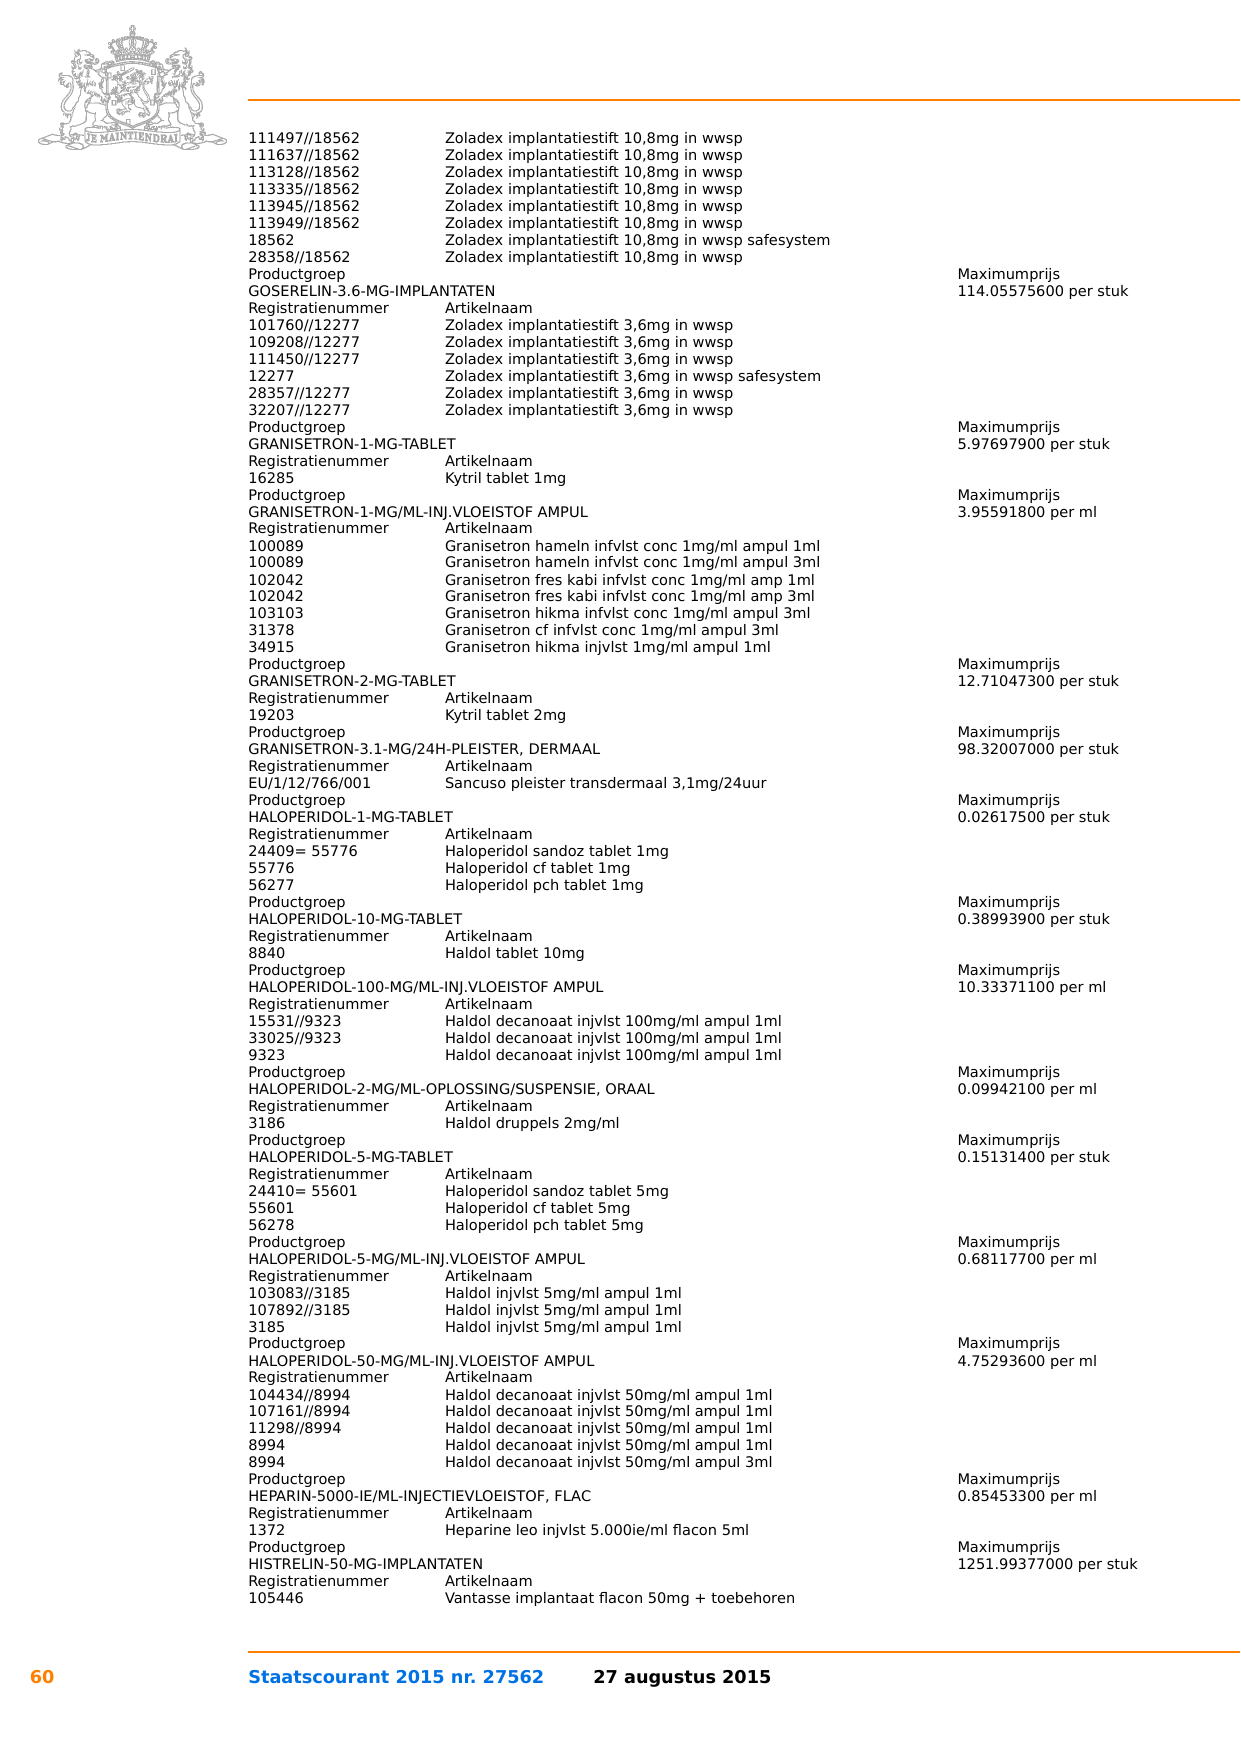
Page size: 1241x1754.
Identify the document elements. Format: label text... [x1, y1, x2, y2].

table_cell Zoladex implantatiestift 3,6mg in wwsp [439, 334, 951, 351]
table_cell Maximumprijs [951, 1234, 1163, 1251]
table_cell [439, 419, 951, 436]
table_cell [951, 368, 1163, 384]
table_cell 56278 [248, 1217, 439, 1233]
table_cell 24409= 55776 [248, 843, 439, 860]
table_cell [439, 724, 951, 741]
table_cell Haldol tablet 10mg [439, 945, 951, 962]
table_cell 24410= 55601 [248, 1183, 439, 1199]
table_cell Zoladex implantatiestift 10,8mg in wwsp [439, 215, 951, 232]
table_cell [951, 215, 1163, 232]
table_cell Zoladex implantatiestift 3,6mg in wwsp [439, 351, 951, 368]
table_cell Sancuso pleister transdermaal 3,1mg/24uur [439, 775, 951, 792]
table_cell [951, 1200, 1163, 1217]
table_cell 12277 [248, 368, 439, 384]
table_cell Productgroep [248, 1335, 439, 1352]
table_cell [951, 588, 1163, 605]
table_cell Productgroep [248, 962, 439, 979]
table_cell [951, 520, 1163, 537]
table_cell [439, 1132, 951, 1149]
table_cell [439, 1234, 951, 1251]
table_cell [951, 1030, 1163, 1047]
table_cell HEPARIN-5000-IE/ML-INJECTIEVLOEISTOF, FLAC [248, 1488, 951, 1505]
table_cell [951, 996, 1163, 1013]
table_cell 0.85453300 per ml [951, 1488, 1163, 1505]
table_cell [951, 1505, 1163, 1522]
table_cell Registratienummer [248, 928, 439, 945]
table_cell Haloperidol sandoz tablet 5mg [439, 1183, 951, 1199]
table_cell 114.05575600 per stuk [951, 283, 1163, 300]
table_cell 100089 [248, 538, 439, 554]
table_cell 3185 [248, 1319, 439, 1335]
table_cell 12.71047300 per stuk [951, 673, 1163, 690]
table_cell [951, 1369, 1163, 1386]
table_cell [951, 775, 1163, 792]
table_cell Artikelnaam [439, 300, 951, 317]
table_cell Haldol injvlst 5mg/ml ampul 1ml [439, 1285, 951, 1301]
table_cell Vantasse implantaat flacon 50mg + toebehoren [439, 1590, 951, 1607]
table_cell [951, 1522, 1163, 1539]
table_cell Maximumprijs [951, 1064, 1163, 1081]
table_cell 9323 [248, 1047, 439, 1064]
table_cell [951, 1301, 1163, 1318]
table_cell Registratienummer [248, 300, 439, 317]
table_cell Haldol injvlst 5mg/ml ampul 1ml [439, 1301, 951, 1318]
table_cell HALOPERIDOL-5-MG-TABLET [248, 1149, 951, 1166]
table_cell [951, 1454, 1163, 1471]
table_cell Maximumprijs [951, 894, 1163, 911]
table_cell Zoladex implantatiestift 3,6mg in wwsp [439, 317, 951, 334]
table_cell 31378 [248, 622, 439, 639]
table_cell GRANISETRON-3.1-MG/24H-PLEISTER, DERMAAL [248, 741, 951, 758]
table_cell Artikelnaam [439, 996, 951, 1013]
table_cell Productgroep [248, 792, 439, 809]
table_cell Granisetron hikma infvlst conc 1mg/ml ampul 3ml [439, 605, 951, 622]
table_cell 0.09942100 per ml [951, 1081, 1163, 1098]
table_cell Haldol decanoaat injvlst 100mg/ml ampul 1ml [439, 1047, 951, 1064]
table_cell [439, 486, 951, 503]
table_cell Granisetron hameln infvlst conc 1mg/ml ampul 3ml [439, 554, 951, 571]
table_cell 18562 [248, 232, 439, 249]
table_cell [951, 181, 1163, 198]
table_cell [951, 1420, 1163, 1437]
table_cell HALOPERIDOL-10-MG-TABLET [248, 911, 951, 928]
table_cell 56277 [248, 877, 439, 894]
table_cell [951, 1590, 1163, 1607]
table_cell 113945//18562 [248, 198, 439, 215]
table_cell [951, 843, 1163, 860]
table_cell Maximumprijs [951, 266, 1163, 283]
table_cell [951, 470, 1163, 486]
table_cell [951, 1319, 1163, 1335]
table_cell [951, 300, 1163, 317]
table_cell [951, 385, 1163, 402]
table_cell 103083//3185 [248, 1285, 439, 1301]
table_cell Zoladex implantatiestift 3,6mg in wwsp [439, 402, 951, 418]
table_cell Haldol decanoaat injvlst 100mg/ml ampul 1ml [439, 1030, 951, 1047]
table_cell Haldol decanoaat injvlst 50mg/ml ampul 1ml [439, 1403, 951, 1420]
table_cell [951, 1386, 1163, 1403]
table_cell 107161//8994 [248, 1403, 439, 1420]
table_cell [439, 962, 951, 979]
table_cell [951, 249, 1163, 266]
table_cell 1251.99377000 per stuk [951, 1556, 1163, 1573]
table_cell Artikelnaam [439, 690, 951, 707]
table_cell HALOPERIDOL-1-MG-TABLET [248, 809, 951, 826]
table_cell 100089 [248, 554, 439, 571]
table_cell [439, 1335, 951, 1352]
table_cell Productgroep [248, 1539, 439, 1556]
table_cell Registratienummer [248, 1166, 439, 1183]
table_cell Haldol decanoaat injvlst 50mg/ml ampul 1ml [439, 1420, 951, 1437]
table_cell 0.15131400 per stuk [951, 1149, 1163, 1166]
table_cell Zoladex implantatiestift 10,8mg in wwsp [439, 147, 951, 164]
table_cell 5.97697900 per stuk [951, 436, 1163, 452]
table_cell Artikelnaam [439, 1573, 951, 1590]
table_cell [951, 1166, 1163, 1183]
table_cell 32207//12277 [248, 402, 439, 418]
table_cell [951, 351, 1163, 368]
table_cell Artikelnaam [439, 1369, 951, 1386]
table_cell Zoladex implantatiestift 10,8mg in wwsp safesystem [439, 232, 951, 249]
table_cell Productgroep [248, 266, 439, 283]
table_cell [951, 1098, 1163, 1115]
table_cell Registratienummer [248, 1369, 439, 1386]
table_cell 104434//8994 [248, 1386, 439, 1403]
table_cell 102042 [248, 571, 439, 588]
table_cell Zoladex implantatiestift 10,8mg in wwsp [439, 198, 951, 215]
table_cell 16285 [248, 470, 439, 486]
table_cell HALOPERIDOL-50-MG/ML-INJ.VLOEISTOF AMPUL [248, 1353, 951, 1369]
table_cell 98.32007000 per stuk [951, 741, 1163, 758]
table_cell [951, 1183, 1163, 1199]
table_cell [439, 1539, 951, 1556]
table_cell Productgroep [248, 486, 439, 503]
table_cell Registratienummer [248, 1268, 439, 1284]
table_cell [951, 622, 1163, 639]
table_cell 8840 [248, 945, 439, 962]
table_cell [951, 317, 1163, 334]
table_cell Haloperidol cf tablet 5mg [439, 1200, 951, 1217]
table_cell Productgroep [248, 724, 439, 741]
table_cell [951, 402, 1163, 418]
table_cell 55601 [248, 1200, 439, 1217]
table_cell [951, 1573, 1163, 1590]
table_cell 105446 [248, 1590, 439, 1607]
table_cell Haldol druppels 2mg/ml [439, 1115, 951, 1132]
table_cell Zoladex implantatiestift 10,8mg in wwsp [439, 181, 951, 198]
table_cell [439, 894, 951, 911]
table_cell [951, 826, 1163, 843]
table_cell GOSERELIN-3.6-MG-IMPLANTATEN [248, 283, 951, 300]
table_cell [951, 1268, 1163, 1284]
table_cell Kytril tablet 1mg [439, 470, 951, 486]
table_cell Productgroep [248, 1471, 439, 1488]
table_cell Granisetron cf infvlst conc 1mg/ml ampul 3ml [439, 622, 951, 639]
table_cell [951, 758, 1163, 775]
table_cell Artikelnaam [439, 1505, 951, 1522]
table_cell Maximumprijs [951, 486, 1163, 503]
table_cell 19203 [248, 707, 439, 724]
table_cell Zoladex implantatiestift 10,8mg in wwsp [439, 249, 951, 266]
table_cell 103103 [248, 605, 439, 622]
table_cell 28357//12277 [248, 385, 439, 402]
table_cell 3.95591800 per ml [951, 504, 1163, 520]
table_cell 10.33371100 per ml [951, 979, 1163, 996]
table_cell [439, 1064, 951, 1081]
table_cell Registratienummer [248, 996, 439, 1013]
table_cell 3186 [248, 1115, 439, 1132]
table_cell 113949//18562 [248, 215, 439, 232]
table_cell Zoladex implantatiestift 3,6mg in wwsp safesystem [439, 368, 951, 384]
table_cell Artikelnaam [439, 520, 951, 537]
table_cell [951, 1115, 1163, 1132]
table_cell Zoladex implantatiestift 3,6mg in wwsp [439, 385, 951, 402]
table_cell Heparine leo injvlst 5.000ie/ml flacon 5ml [439, 1522, 951, 1539]
table_cell Granisetron fres kabi infvlst conc 1mg/ml amp 1ml [439, 571, 951, 588]
table_cell HALOPERIDOL-2-MG/ML-OPLOSSING/SUSPENSIE, ORAAL [248, 1081, 951, 1098]
table_cell [951, 571, 1163, 588]
table_cell Registratienummer [248, 453, 439, 469]
table_cell [951, 198, 1163, 215]
table_cell Haloperidol pch tablet 5mg [439, 1217, 951, 1233]
table_cell Artikelnaam [439, 1268, 951, 1284]
table_cell [951, 1047, 1163, 1064]
table_cell Productgroep [248, 1234, 439, 1251]
table_cell 109208//12277 [248, 334, 439, 351]
table_cell EU/1/12/766/001 [248, 775, 439, 792]
table_cell [951, 639, 1163, 656]
table_cell Granisetron fres kabi infvlst conc 1mg/ml amp 3ml [439, 588, 951, 605]
table_cell [951, 1013, 1163, 1030]
table_cell [951, 538, 1163, 554]
table_cell 8994 [248, 1454, 439, 1471]
table_cell GRANISETRON-1-MG-TABLET [248, 436, 951, 452]
table_cell Zoladex implantatiestift 10,8mg in wwsp [439, 164, 951, 181]
table_cell Registratienummer [248, 520, 439, 537]
table_cell 55776 [248, 860, 439, 877]
table_cell 102042 [248, 588, 439, 605]
table_cell Registratienummer [248, 1505, 439, 1522]
table_cell Granisetron hameln infvlst conc 1mg/ml ampul 1ml [439, 538, 951, 554]
table_cell Registratienummer [248, 758, 439, 775]
table_cell [951, 690, 1163, 707]
table_cell 0.02617500 per stuk [951, 809, 1163, 826]
table_cell Artikelnaam [439, 758, 951, 775]
picture [38, 25, 227, 150]
table_cell [439, 792, 951, 809]
table_cell Productgroep [248, 1132, 439, 1149]
table_cell Haldol decanoaat injvlst 100mg/ml ampul 1ml [439, 1013, 951, 1030]
table_cell [951, 147, 1163, 164]
table_cell Maximumprijs [951, 792, 1163, 809]
table_cell Maximumprijs [951, 962, 1163, 979]
table_cell Productgroep [248, 419, 439, 436]
table_cell [951, 1217, 1163, 1233]
table_cell GRANISETRON-2-MG-TABLET [248, 673, 951, 690]
table_cell Maximumprijs [951, 1132, 1163, 1149]
table_cell 15531//9323 [248, 1013, 439, 1030]
table_cell Haldol decanoaat injvlst 50mg/ml ampul 1ml [439, 1437, 951, 1454]
table_cell Registratienummer [248, 826, 439, 843]
table_cell Maximumprijs [951, 724, 1163, 741]
table_cell 34915 [248, 639, 439, 656]
table_cell [951, 860, 1163, 877]
table_cell 11298//8994 [248, 1420, 439, 1437]
table_cell Haloperidol pch tablet 1mg [439, 877, 951, 894]
table_cell [439, 1471, 951, 1488]
table_cell 8994 [248, 1437, 439, 1454]
table_cell HALOPERIDOL-5-MG/ML-INJ.VLOEISTOF AMPUL [248, 1251, 951, 1267]
table_cell 101760//12277 [248, 317, 439, 334]
table_cell 111637//18562 [248, 147, 439, 164]
table_cell 4.75293600 per ml [951, 1353, 1163, 1369]
table_cell Zoladex implantatiestift 10,8mg in wwsp [439, 130, 951, 147]
table_cell 28358//18562 [248, 249, 439, 266]
table_cell 1372 [248, 1522, 439, 1539]
table_cell [951, 1437, 1163, 1454]
table_cell GRANISETRON-1-MG/ML-INJ.VLOEISTOF AMPUL [248, 504, 951, 520]
table_cell Artikelnaam [439, 453, 951, 469]
table_cell [439, 656, 951, 673]
table_cell [951, 707, 1163, 724]
table_cell [951, 453, 1163, 469]
table_cell Artikelnaam [439, 1098, 951, 1115]
table_cell [439, 266, 951, 283]
table_cell 113335//18562 [248, 181, 439, 198]
table_cell Haldol injvlst 5mg/ml ampul 1ml [439, 1319, 951, 1335]
table_cell Productgroep [248, 1064, 439, 1081]
table_cell Registratienummer [248, 1573, 439, 1590]
table_cell Haloperidol cf tablet 1mg [439, 860, 951, 877]
table_cell Artikelnaam [439, 928, 951, 945]
table_cell 33025//9323 [248, 1030, 439, 1047]
table_cell [951, 334, 1163, 351]
table_cell 111450//12277 [248, 351, 439, 368]
table_cell Haldol decanoaat injvlst 50mg/ml ampul 3ml [439, 1454, 951, 1471]
table_cell [951, 232, 1163, 249]
table_cell 113128//18562 [248, 164, 439, 181]
table_cell [951, 605, 1163, 622]
table_cell Granisetron hikma injvlst 1mg/ml ampul 1ml [439, 639, 951, 656]
table_cell [951, 928, 1163, 945]
table_cell 111497//18562 [248, 130, 439, 147]
table_cell 107892//3185 [248, 1301, 439, 1318]
table_cell [951, 1285, 1163, 1301]
table_cell Productgroep [248, 656, 439, 673]
table_cell [951, 164, 1163, 181]
table_cell Maximumprijs [951, 1335, 1163, 1352]
table_cell 0.38993900 per stuk [951, 911, 1163, 928]
table_cell [951, 130, 1163, 147]
table_cell Haloperidol sandoz tablet 1mg [439, 843, 951, 860]
table_cell Maximumprijs [951, 656, 1163, 673]
table_cell [951, 945, 1163, 962]
table_cell Maximumprijs [951, 419, 1163, 436]
table_cell Artikelnaam [439, 1166, 951, 1183]
table_cell Maximumprijs [951, 1471, 1163, 1488]
table_cell Registratienummer [248, 690, 439, 707]
table_cell 0.68117700 per ml [951, 1251, 1163, 1267]
table_cell Productgroep [248, 894, 439, 911]
table_cell Artikelnaam [439, 826, 951, 843]
table_cell Kytril tablet 2mg [439, 707, 951, 724]
table_cell HALOPERIDOL-100-MG/ML-INJ.VLOEISTOF AMPUL [248, 979, 951, 996]
table_cell HISTRELIN-50-MG-IMPLANTATEN [248, 1556, 951, 1573]
table_cell [951, 554, 1163, 571]
table_cell Maximumprijs [951, 1539, 1163, 1556]
table_cell [951, 877, 1163, 894]
table_cell Registratienummer [248, 1098, 439, 1115]
table_cell Haldol decanoaat injvlst 50mg/ml ampul 1ml [439, 1386, 951, 1403]
table_cell [951, 1403, 1163, 1420]
